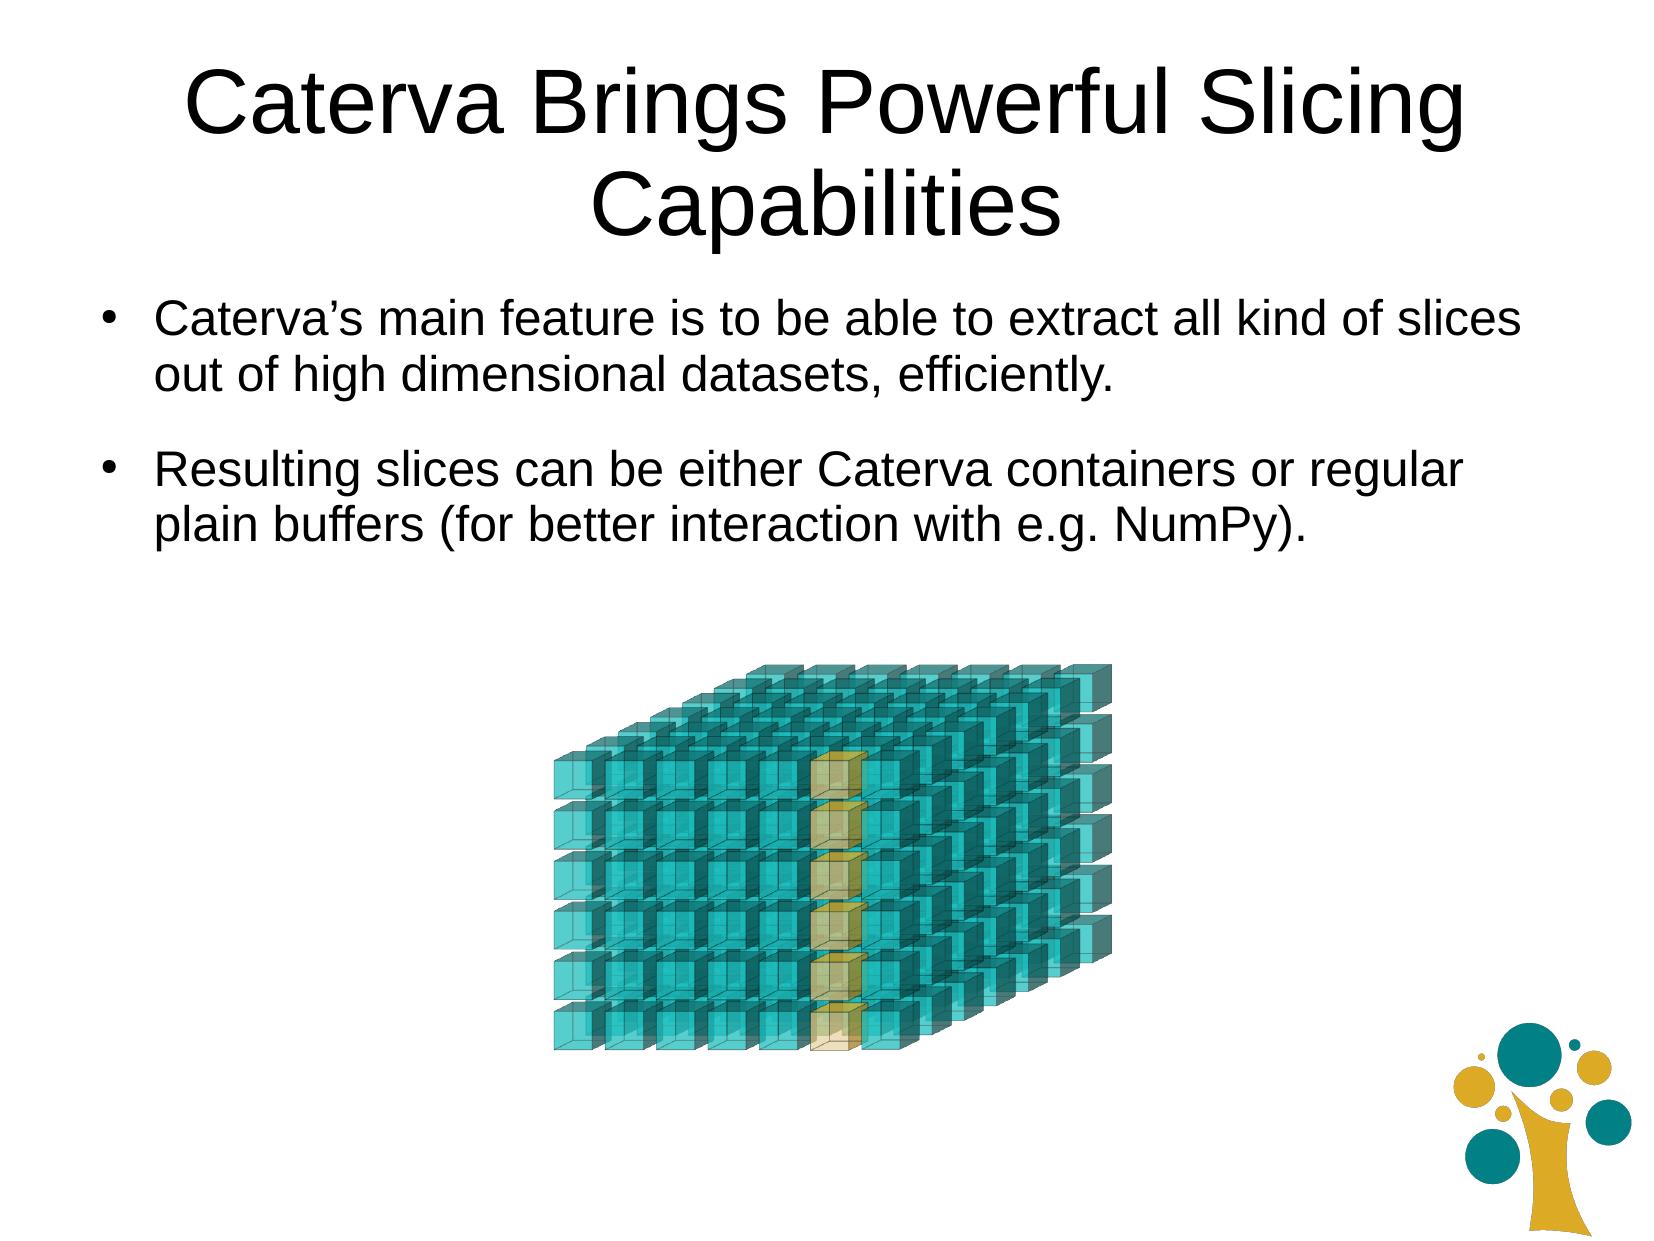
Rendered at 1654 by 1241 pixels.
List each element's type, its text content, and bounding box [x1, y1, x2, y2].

picture [519, 543, 1146, 1170]
list Caterva’s main feature is to be able to extract all kind of slices out of high dimensional datasets, efficiently. Resulting slices can be either Caterva containers or regular plain buffers (for better interaction with e.g. NumPy). [82, 290, 1571, 634]
picture [1429, 1019, 1650, 1241]
title Caterva Brings Powerful Slicing Capabilities [82, 49, 1571, 257]
